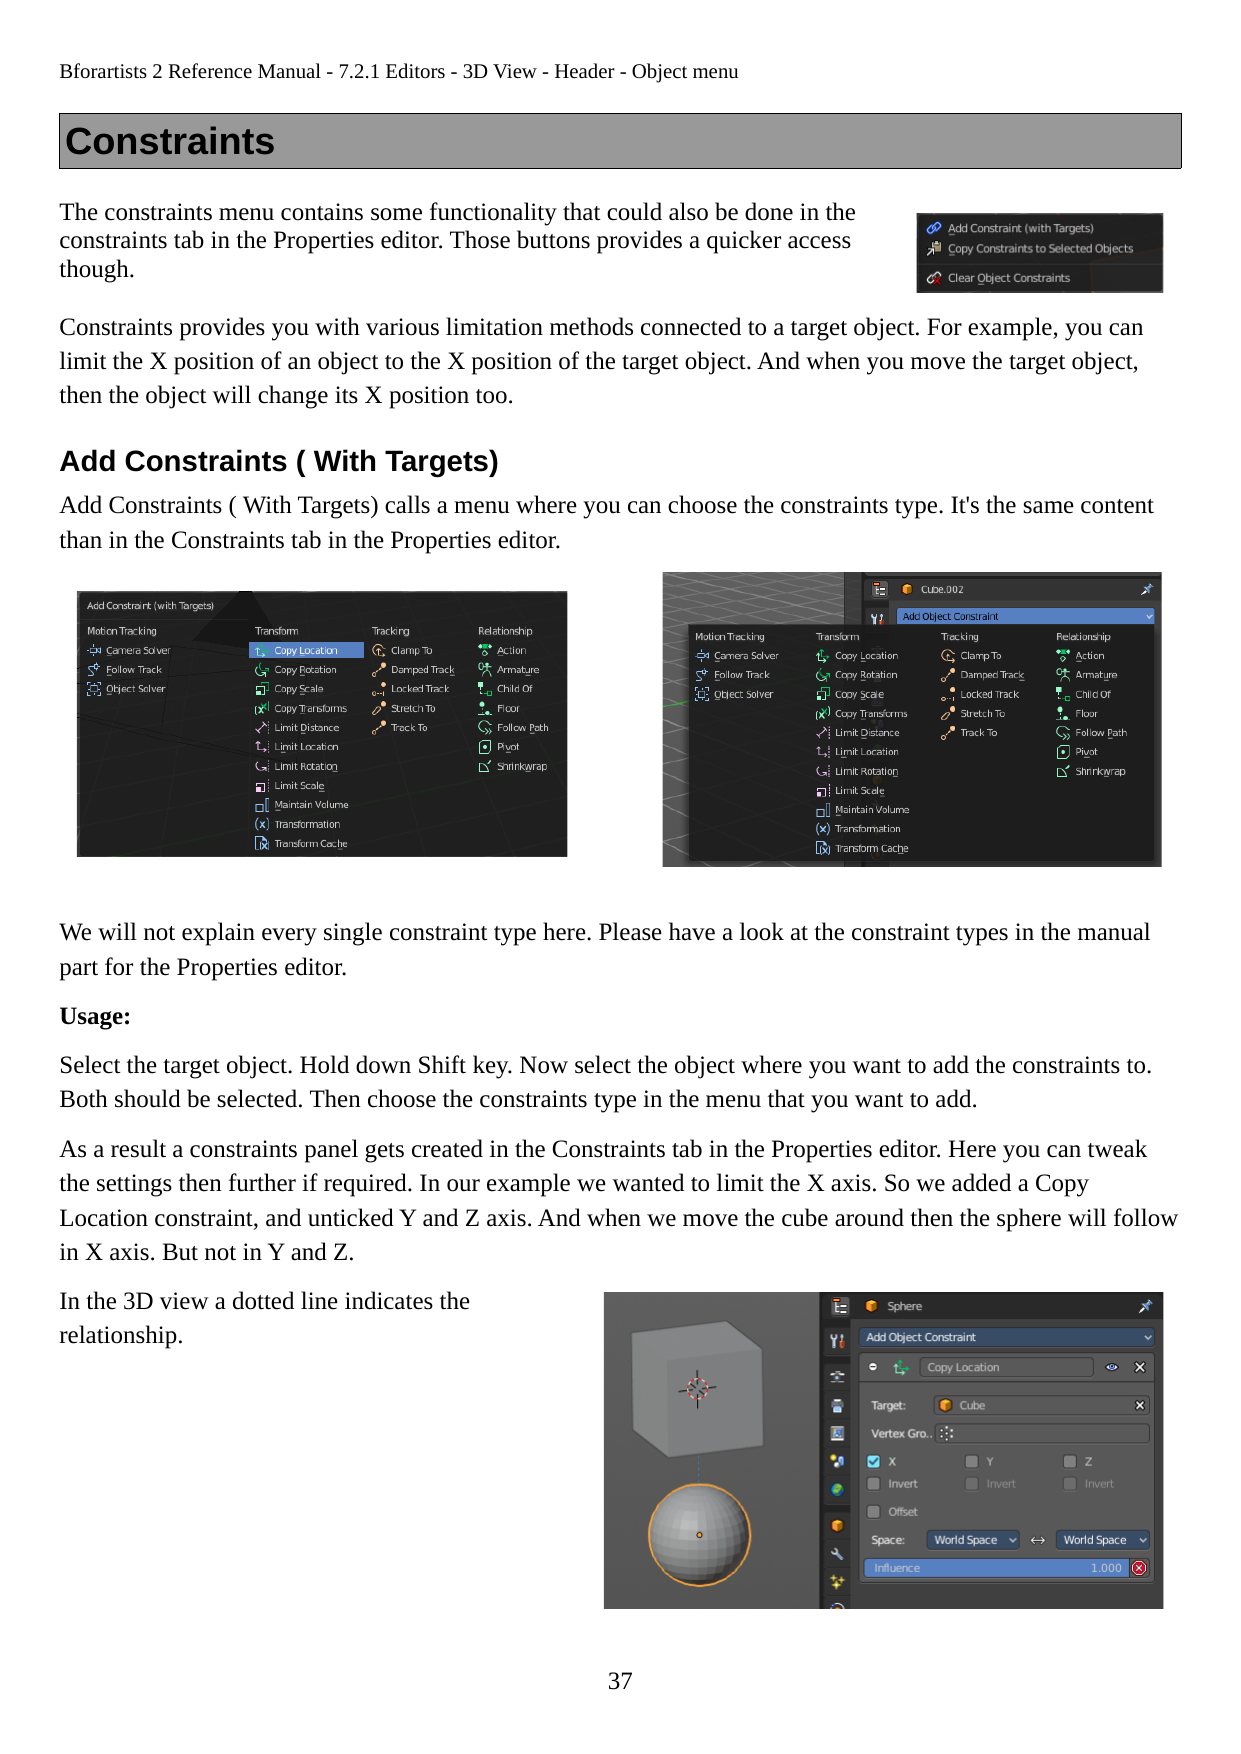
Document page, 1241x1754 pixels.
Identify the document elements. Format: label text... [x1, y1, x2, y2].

picture [603, 1292, 1164, 1609]
text In the 3D view a dotted line indicates the relationship. [59, 1286, 1181, 1349]
subtitle Add Constraints ( With Targets) [59, 444, 1181, 478]
text Select the target object. Hold down Shift key. Now select the object where you want to add the constraints to. Both should be selected. Then choose the constraints type in the menu that you want to add. [59, 1050, 1181, 1113]
text Usage: [59, 1001, 1181, 1030]
text The constraints menu contains some functionality that could also be done in the constraints tab in the Properties editor. Those buttons provides a quicker access though. [59, 197, 1181, 283]
table_header Constraints [60, 114, 1181, 168]
text As a result a constraints panel gets created in the Constraints tab in the Properties editor. Here you can tweak the settings then further if required. In our example we wanted to limit the X axis. So we added a Copy Location constraint, and unticked Y and Z axis. And when we move the cube around then the sphere will follow in X axis. But not in Y and Z. [59, 1134, 1181, 1266]
text We will not explain every single constraint type here. Please have a look at the constraint types in the manual part for the Properties editor. [59, 917, 1181, 981]
text Add Constraints ( With Targets) calls a menu where you can choose the constraints type. It's the same content than in the Constraints tab in the Properties editor. [59, 491, 1181, 554]
picture [76, 591, 568, 857]
picture [662, 572, 1162, 867]
picture [916, 213, 1164, 293]
text Constraints provides you with various limitation methods connected to a target object. For example, you can limit the X position of an object to the X position of the target object. And when you move the target object, then the object will change its X position too. [59, 312, 1181, 409]
